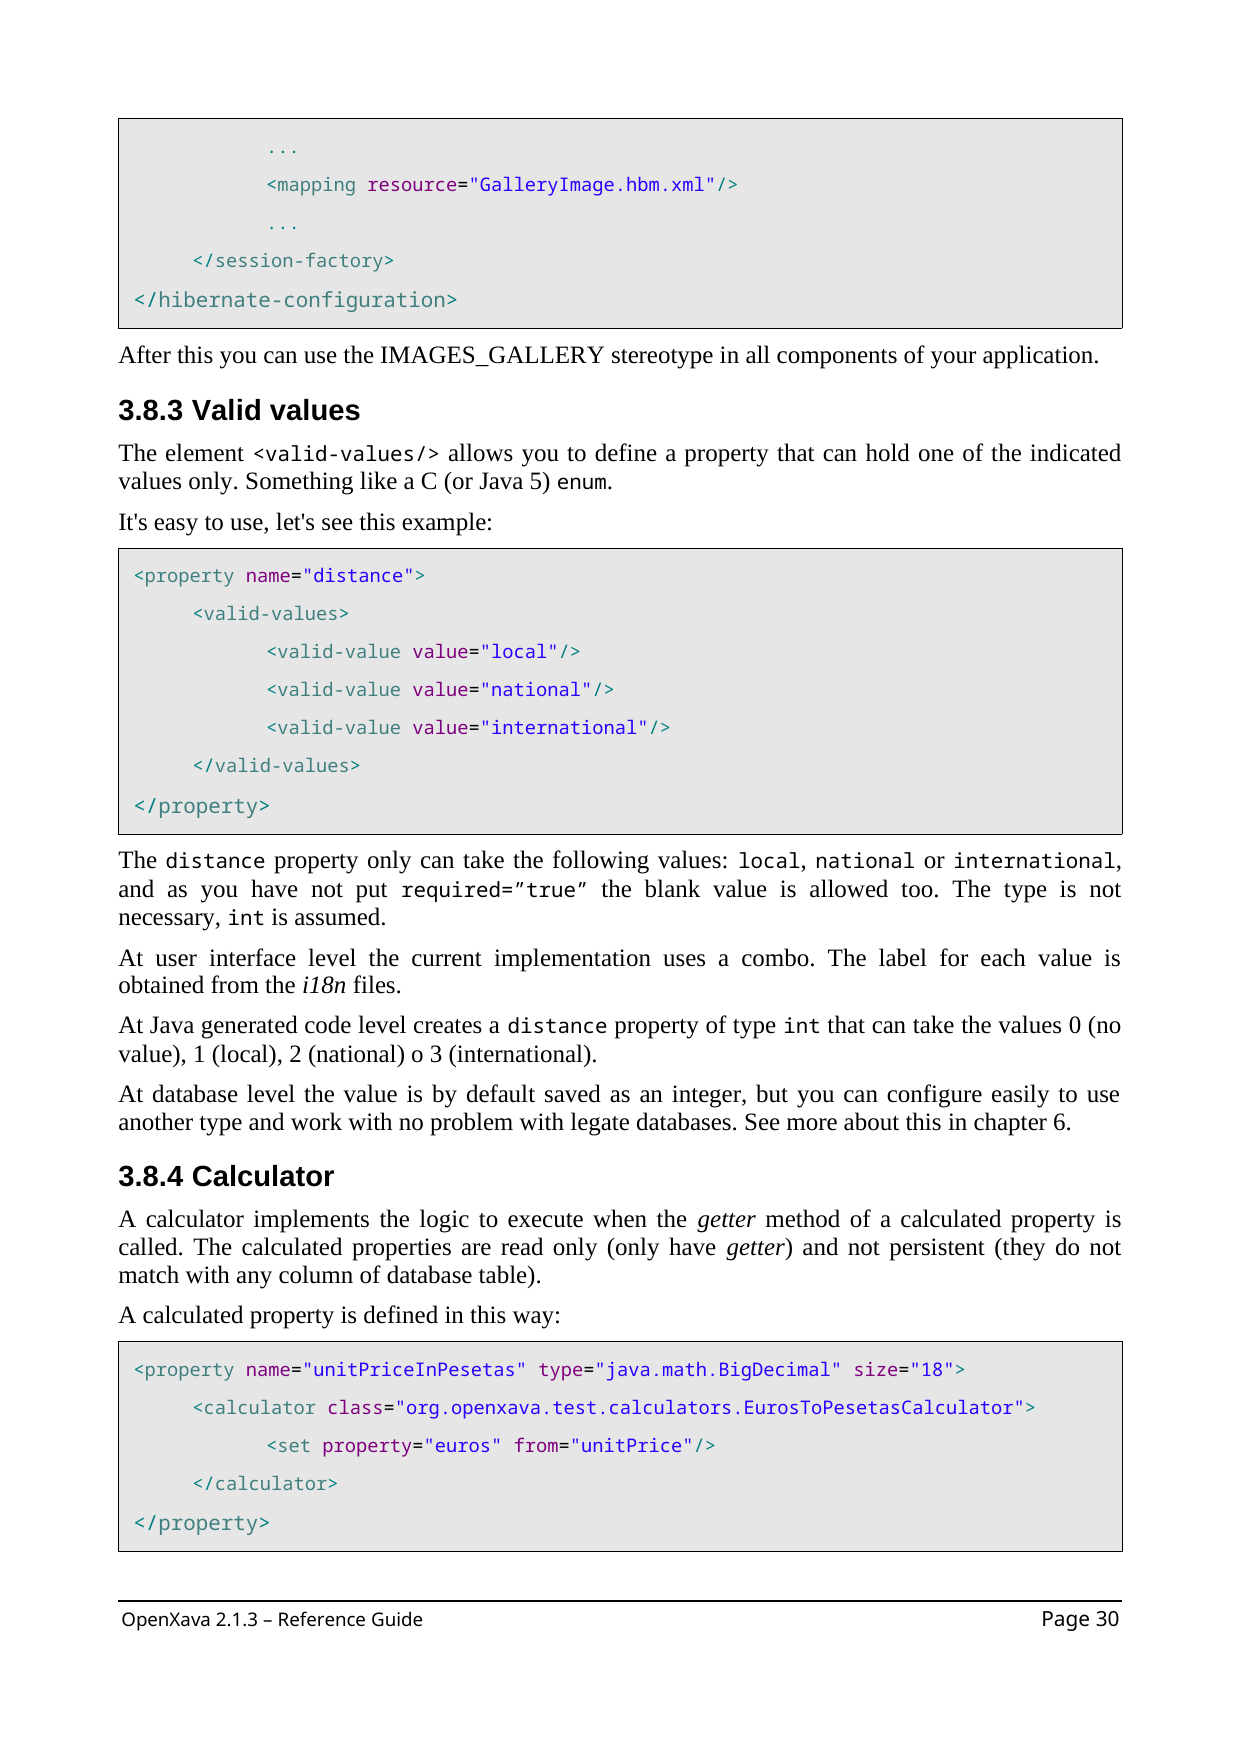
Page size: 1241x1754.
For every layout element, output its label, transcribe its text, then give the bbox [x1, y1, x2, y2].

text It's easy to use, let's see this example: [118, 508, 1122, 535]
subtitle Calculator [118, 1160, 1122, 1193]
text <valid-values> [119, 586, 1122, 624]
text A calculator implements the logic to execute when the getter method of a calculated property is called. The calculated properties are read only (only have getter) and not persistent (they do not match with any column of database table). [118, 1206, 1122, 1289]
text The element <valid-values/> allows you to define a property that can hold one of the indicated values only. Something like a C (or Java 5) enum. [118, 439, 1122, 495]
text A calculated property is defined in this way: [118, 1301, 1122, 1329]
text </valid-values> [119, 738, 1122, 776]
text <valid-value value="international"/> [119, 700, 1122, 738]
text </property> [119, 776, 1122, 834]
text ... [119, 194, 1122, 232]
text After this you can use the IMAGES_GALLERY stereotype in all components of your application. [118, 341, 1122, 368]
text ... [119, 119, 1122, 156]
text <property name="unitPriceInPesetas" type="java.math.BigDecimal" size="18"> [119, 1342, 1122, 1379]
text </session-factory> [119, 232, 1122, 270]
text </hibernate-configuration> [119, 270, 1122, 328]
text <valid-value value="local"/> [119, 624, 1122, 662]
subtitle Valid values [118, 393, 1122, 426]
text <valid-value value="national"/> [119, 662, 1122, 700]
text At database level the value is by default saved as an integer, but you can configure easily to use another type and work with no problem with legate databases. See more about this in chapter 6. [118, 1080, 1122, 1135]
text </calculator> [119, 1456, 1122, 1493]
text The distance property only can take the following values: local, national or international, and as you have not put required=”true” the blank value is allowed too. The type is not necessary, int is assumed. [118, 846, 1122, 931]
text <mapping resource="GalleryImage.hbm.xml"/> [119, 156, 1122, 194]
text At user interface level the current implementation uses a combo. The label for each value is obtained from the i18n files. [118, 944, 1122, 999]
text <property name="distance"> [119, 549, 1122, 586]
text At Java generated code level creates a distance property of type int that can take the values 0 (no value), 1 (local), 2 (national) o 3 (international). [118, 1012, 1122, 1067]
text <set property="euros" from="unitPrice"/> [119, 1417, 1122, 1456]
text <calculator class="org.openxava.test.calculators.EurosToPesetasCalculator"> [119, 1379, 1122, 1417]
text </property> [119, 1493, 1122, 1551]
